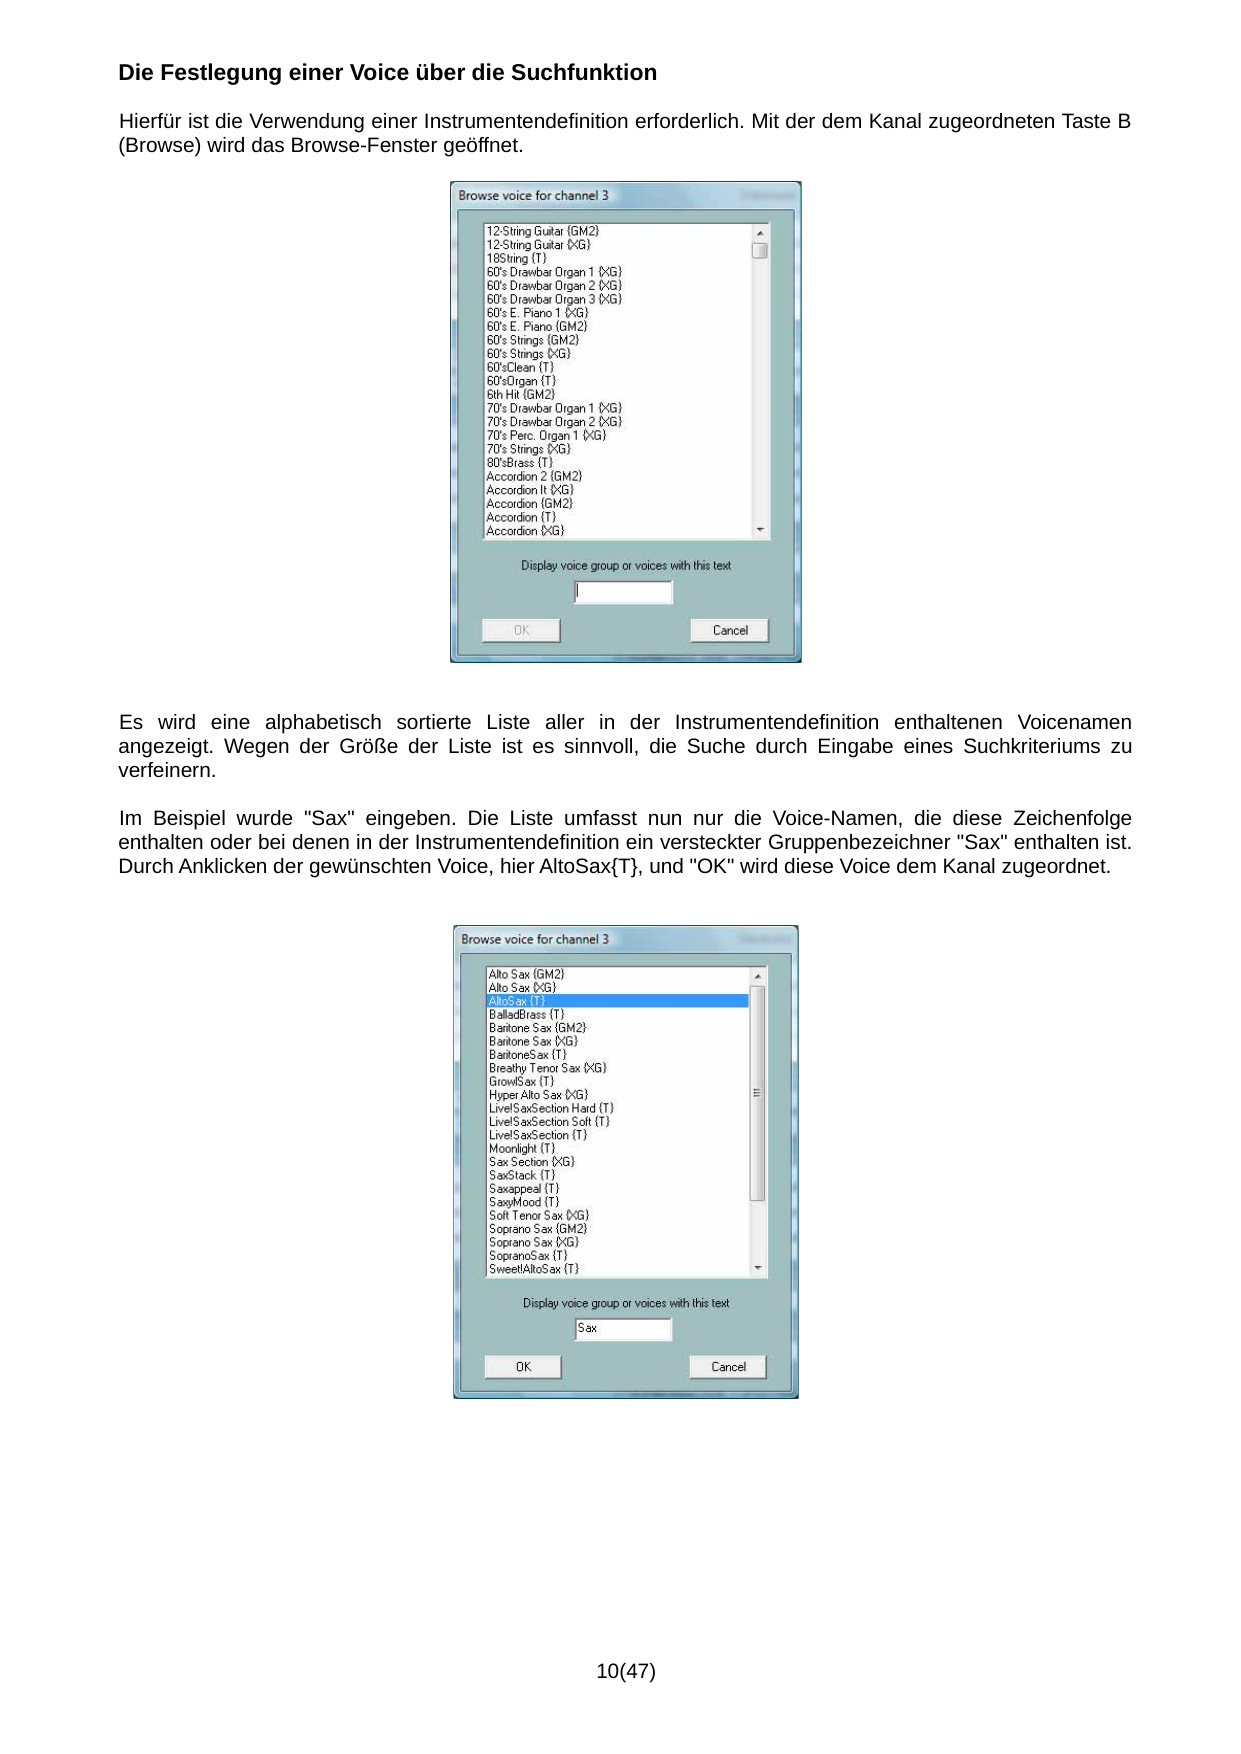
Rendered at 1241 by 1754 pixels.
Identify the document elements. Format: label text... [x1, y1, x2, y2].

text Im Beispiel wurde "Sax" eingeben. Die Liste umfasst nun nur die Voice-Namen, die diese Zeichenfolge enthalten oder bei denen in der Instrumentendefinition ein versteckter Gruppenbezeichner "Sax" enthalten ist. Durch Anklicken der gewünschten Voice, hier AltoSax{T}, und "OK" wird diese Voice dem Kanal zugeordnet. [118, 806, 1134, 878]
picture [453, 925, 799, 1399]
subtitle Die Festlegung einer Voice über die Suchfunktion [118, 59, 1134, 85]
picture [450, 181, 802, 663]
text Es wird eine alphabetisch sortierte Liste aller in der Instrumentendefinition enthaltenen Voicenamen angezeigt. Wegen der Größe der Liste ist es sinnvoll, die Suche durch Eingabe eines Suchkriteriums zu verfeinern. [118, 710, 1134, 782]
text Hierfür ist die Verwendung einer Instrumentendefinition erforderlich. Mit der dem Kanal zugeordneten Taste B (Browse) wird das Browse-Fenster geöffnet. [118, 109, 1134, 157]
